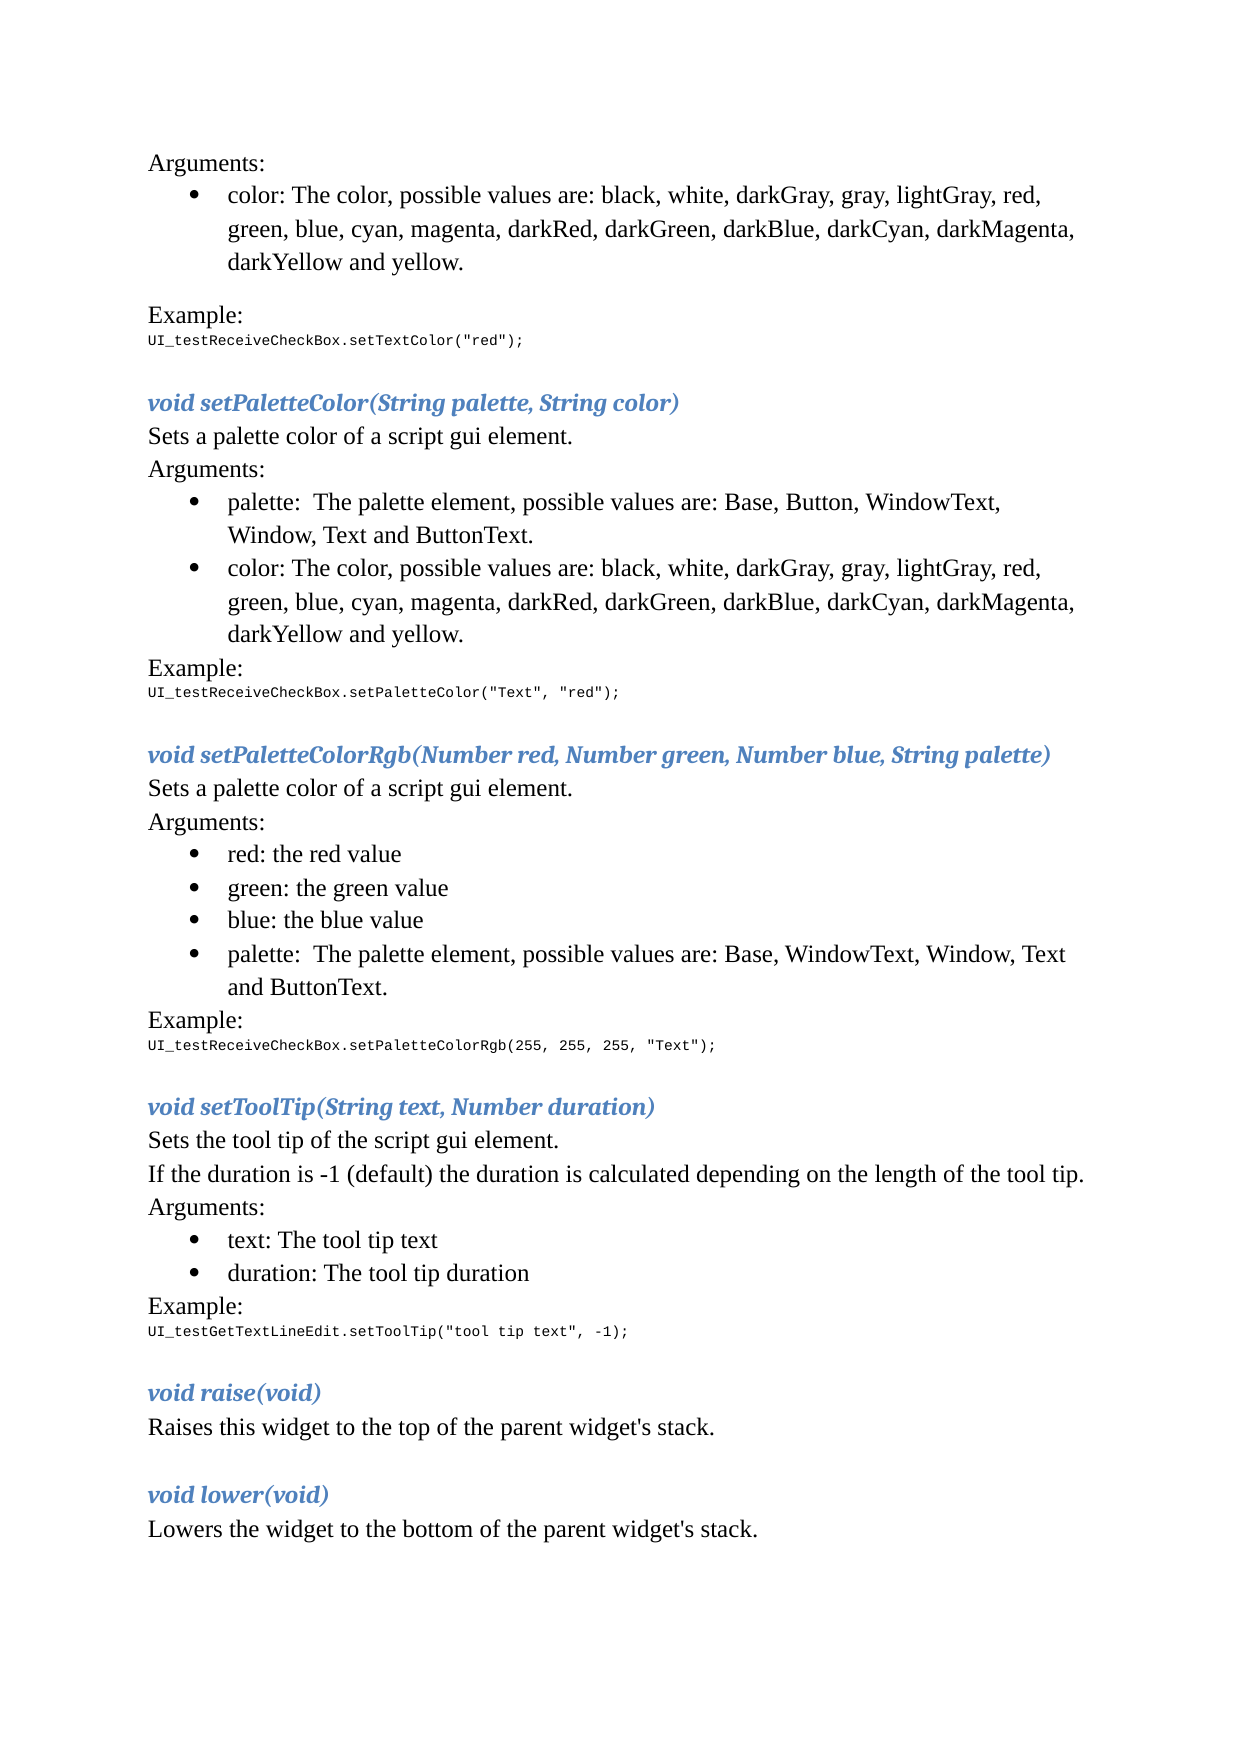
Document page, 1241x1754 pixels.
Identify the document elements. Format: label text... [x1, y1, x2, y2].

list color: The color, possible values are: black, white, darkGray, gray, lightGray, red, green, blue, cyan, magenta, darkRed, darkGreen, darkBlue, darkCyan, darkMagenta, darkYellow and yellow. [190, 181, 1093, 275]
subtitle void setPaletteColorRgb(Number red, Number green, Number blue, String palette) [148, 741, 1093, 769]
text UI_testReceiveCheckBox.setPaletteColorRgb(255, 255, 255, "Text"); [148, 1038, 1093, 1054]
text Sets a palette color of a script gui element. [148, 421, 1093, 450]
text Example: [148, 1291, 1093, 1319]
list palette: The palette element, possible values are: Base, WindowText, Window, Text and ButtonText. [190, 939, 1093, 1000]
list green: the green value [190, 873, 1093, 901]
list duration: The tool tip duration [190, 1258, 1093, 1286]
text Arguments: [148, 148, 1093, 176]
text Arguments: [148, 807, 1093, 835]
text Example: [148, 301, 1093, 329]
text Arguments: [148, 1192, 1093, 1220]
text Raises this widget to the top of the parent widget's stack. [148, 1412, 1093, 1440]
list red: the red value [190, 839, 1093, 868]
list blue: the blue value [190, 906, 1093, 934]
subtitle void raise(void) [148, 1379, 1093, 1407]
list color: The color, possible values are: black, white, darkGray, gray, lightGray, red, green, blue, cyan, magenta, darkRed, darkGreen, darkBlue, darkCyan, darkMagenta, darkYellow and yellow. [190, 553, 1093, 648]
text UI_testGetTextLineEdit.setToolTip("tool tip text", -1); [148, 1324, 1093, 1340]
subtitle void setPaletteColor(String palette, String color) [148, 388, 1093, 417]
text Arguments: [148, 454, 1093, 483]
text Example: [148, 653, 1093, 681]
list palette: The palette element, possible values are: Base, Button, WindowText, Window, Text and ButtonText. [190, 487, 1093, 549]
text Sets a palette color of a script gui element. [148, 773, 1093, 802]
text Sets the tool tip of the script gui element. [148, 1126, 1093, 1154]
subtitle void setToolTip(String text, Number duration) [148, 1093, 1093, 1121]
text Example: [148, 1005, 1093, 1033]
subtitle void lower(void) [148, 1481, 1093, 1509]
text If the duration is -1 (default) the duration is calculated depending on the length of the tool tip. [148, 1159, 1093, 1187]
text UI_testReceiveCheckBox.setPaletteColor("Text", "red"); [148, 686, 1093, 702]
text Lowers the widget to the bottom of the parent widget's stack. [148, 1514, 1093, 1542]
list text: The tool tip text [190, 1225, 1093, 1253]
text UI_testReceiveCheckBox.setTextColor("red"); [148, 333, 1093, 350]
